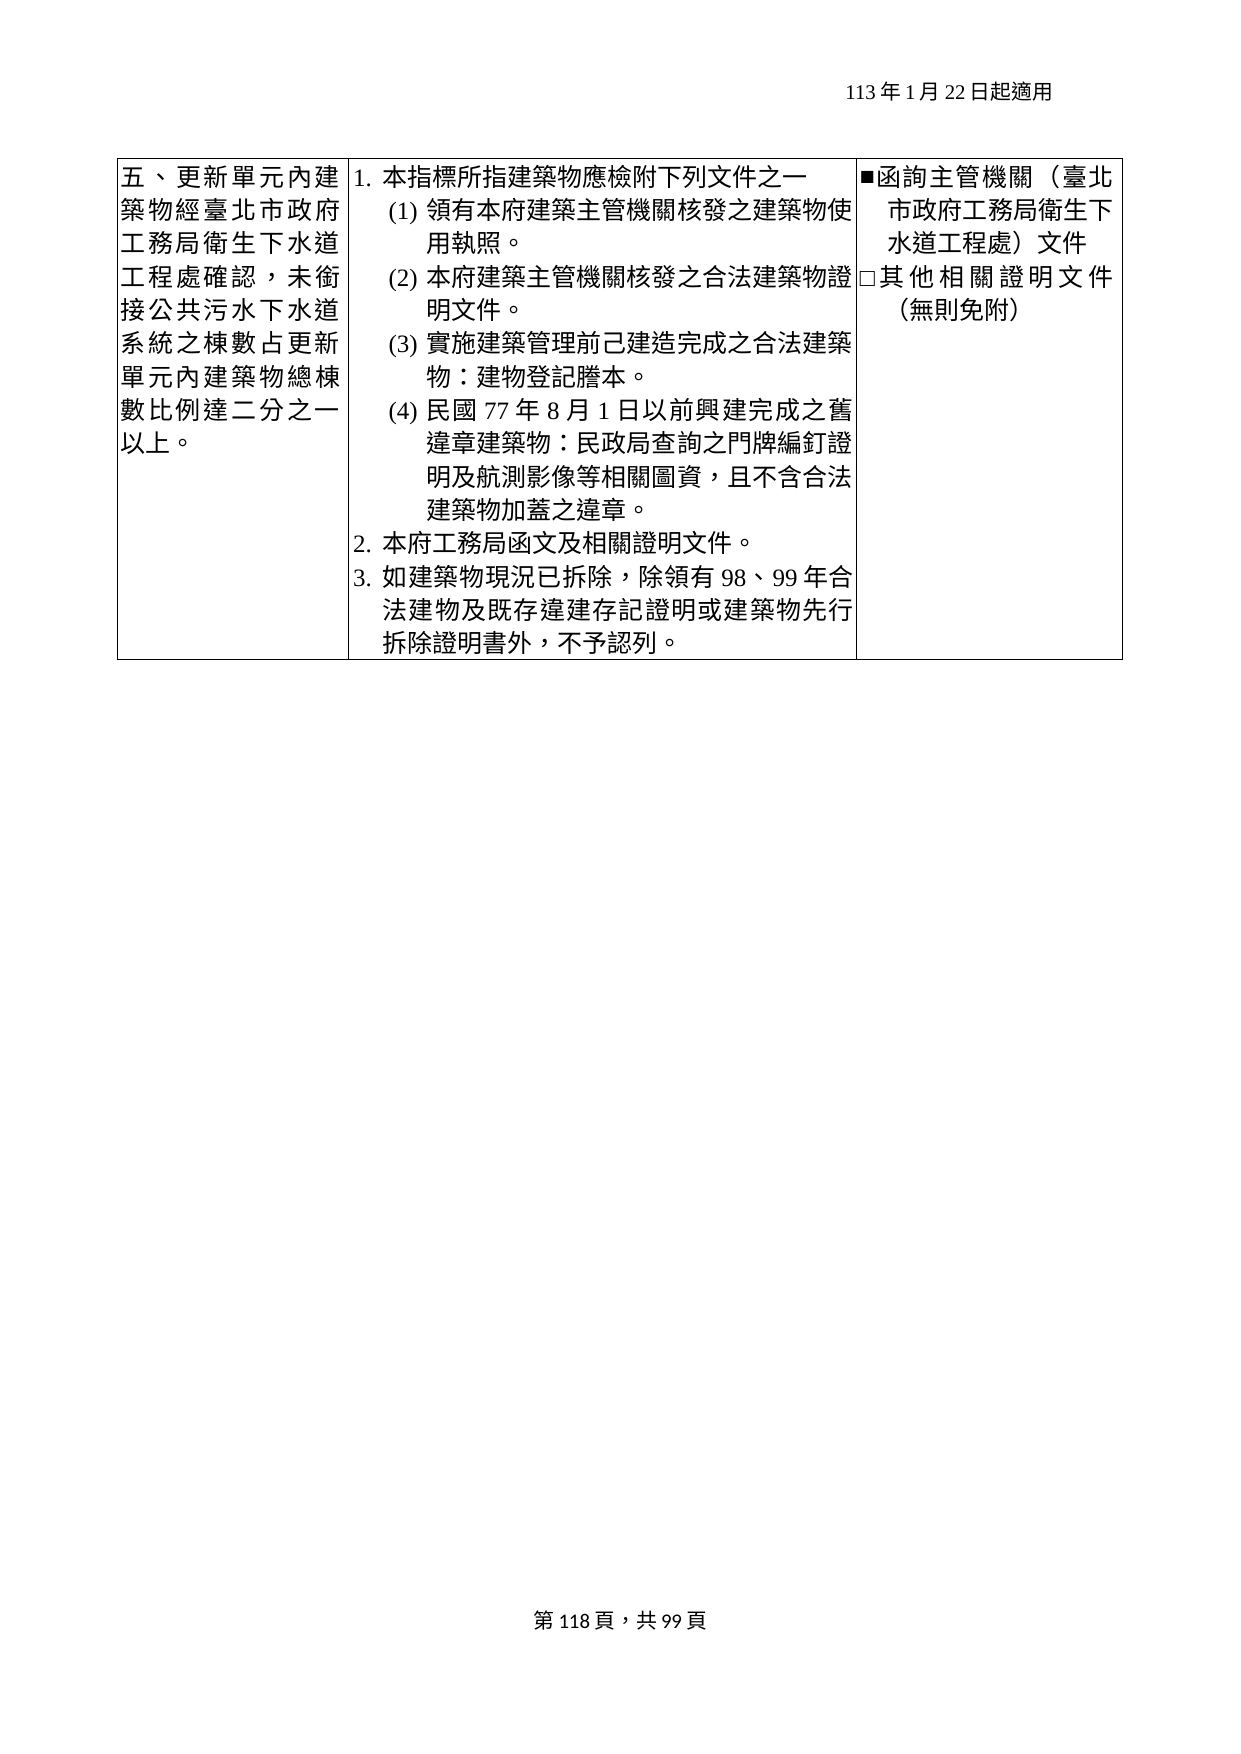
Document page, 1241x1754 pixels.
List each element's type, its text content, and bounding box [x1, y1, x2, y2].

table_cell ■函詢主管機關（臺北市政府工務局衛生下水道工程處）文件 □其他相關證明文件（無則免附） [857, 159, 1122, 659]
table_cell 本指標所指建築物應檢附下列文件之一 領有本府建築主管機關核發之建築物使用執照。 本府建築主管機關核發之合法建築物證明文件。 實施建築管理前己建造完成之合法建築物：建物登記謄本。 民國77年8月1日以前興建完成之舊違章建築物：民政局查詢之門牌編釘證明及航測影像等相關圖資，且不含合法建築物加蓋之違章。 本府工務局函文及相關證明文件。 如建築物現況已拆除，除領有98、99年合法建物及既存違建存記證明或建築物先行拆除證明書外，不予認列。 [349, 159, 856, 659]
table_cell 五、更新單元內建築物經臺北市政府工務局衛生下水道工程處確認，未銜接公共污水下水道系統之棟數占更新單元內建築物總棟數比例達二分之一以上。 [118, 159, 348, 659]
